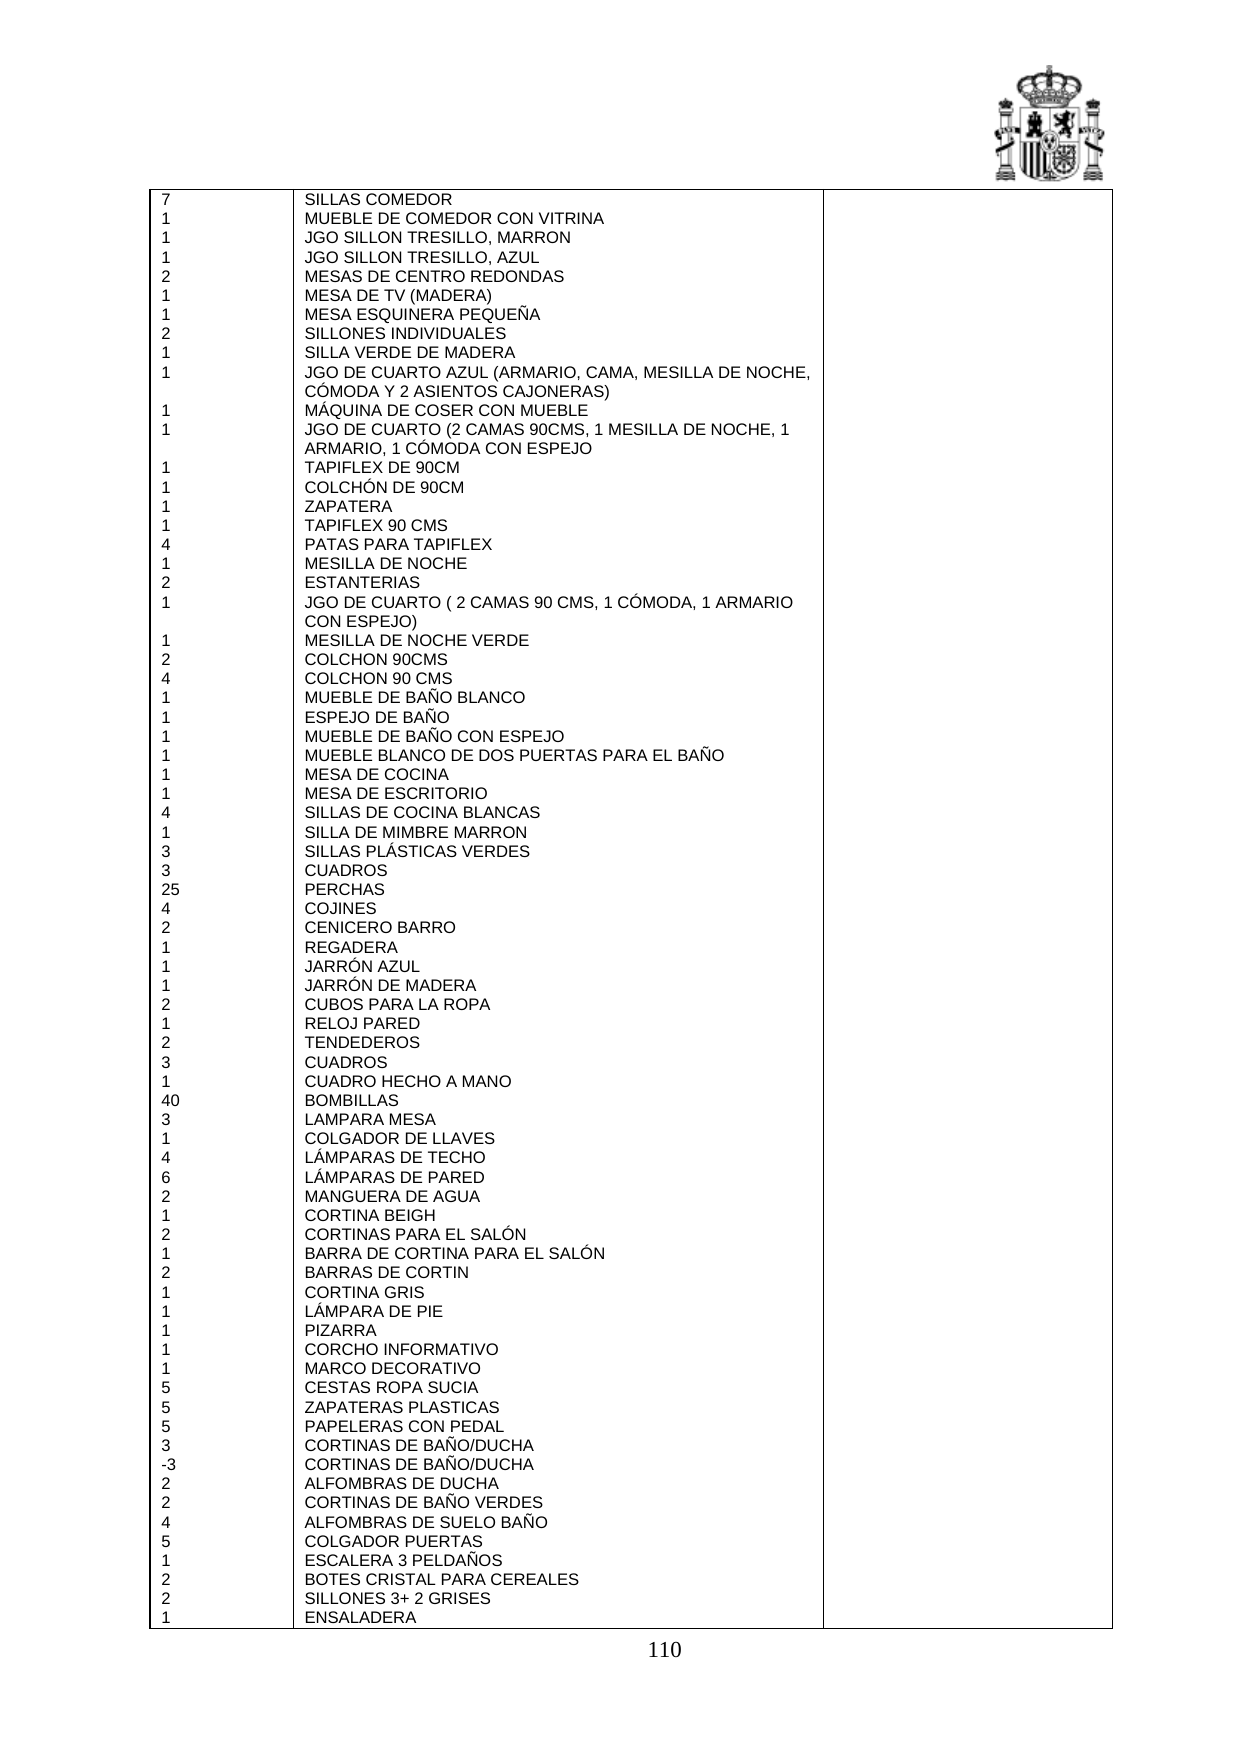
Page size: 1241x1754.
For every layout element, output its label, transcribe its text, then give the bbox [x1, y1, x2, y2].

table_cell [824, 190, 1112, 1627]
table_cell 7 1 1 1 2 1 1 2 1 1 1 1 1 1 1 1 4 1 2 1 1 2 4 1 1 1 1 1 1 4 1 3 3 25 4 2 1 1 1 2 1 2 3 1 40 3 1 4 6 2 1 2 1 2 1 1 1 1 1 5 5 5 3 -3 2 2 4 5 1 2 2 1 [151, 190, 293, 1627]
table_cell SILLAS COMEDOR MUEBLE DE COMEDOR CON VITRINA JGO SILLON TRESILLO, MARRON JGO SILLON TRESILLO, AZUL MESAS DE CENTRO REDONDAS MESA DE TV (MADERA) MESA ESQUINERA PEQUEÑA SILLONES INDIVIDUALES SILLA VERDE DE MADERA JGO DE CUARTO AZUL (ARMARIO, CAMA, MESILLA DE NOCHE, CÓMODA Y 2 ASIENTOS CAJONERAS) MÁQUINA DE COSER CON MUEBLE JGO DE CUARTO (2 CAMAS 90CMS, 1 MESILLA DE NOCHE, 1 ARMARIO, 1 CÓMODA CON ESPEJO TAPIFLEX DE 90CM COLCHÓN DE 90CM ZAPATERA TAPIFLEX 90 CMS PATAS PARA TAPIFLEX MESILLA DE NOCHE ESTANTERIAS JGO DE CUARTO ( 2 CAMAS 90 CMS, 1 CÓMODA, 1 ARMARIO CON ESPEJO) MESILLA DE NOCHE VERDE COLCHON 90CMS COLCHON 90 CMS MUEBLE DE BAÑO BLANCO ESPEJO DE BAÑO MUEBLE DE BAÑO CON ESPEJO MUEBLE BLANCO DE DOS PUERTAS PARA EL BAÑO MESA DE COCINA MESA DE ESCRITORIO SILLAS DE COCINA BLANCAS SILLA DE MIMBRE MARRON SILLAS PLÁSTICAS VERDES CUADROS PERCHAS COJINES CENICERO BARRO REGADERA JARRÓN AZUL JARRÓN DE MADERA CUBOS PARA LA ROPA RELOJ PARED TENDEDEROS CUADROS CUADRO HECHO A MANO BOMBILLAS LAMPARA MESA COLGADOR DE LLAVES LÁMPARAS DE TECHO LÁMPARAS DE PARED MANGUERA DE AGUA CORTINA BEIGH CORTINAS PARA EL SALÓN BARRA DE CORTINA PARA EL SALÓN BARRAS DE CORTIN CORTINA GRIS LÁMPARA DE PIE PIZARRA CORCHO INFORMATIVO MARCO DECORATIVO CESTAS ROPA SUCIA ZAPATERAS PLASTICAS PAPELERAS CON PEDAL CORTINAS DE BAÑO/DUCHA CORTINAS DE BAÑO/DUCHA ALFOMBRAS DE DUCHA CORTINAS DE BAÑO VERDES ALFOMBRAS DE SUELO BAÑO COLGADOR PUERTAS ESCALERA 3 PELDAÑOS BOTES CRISTAL PARA CEREALES SILLONES 3+ 2 GRISES ENSALADERA [294, 190, 823, 1627]
